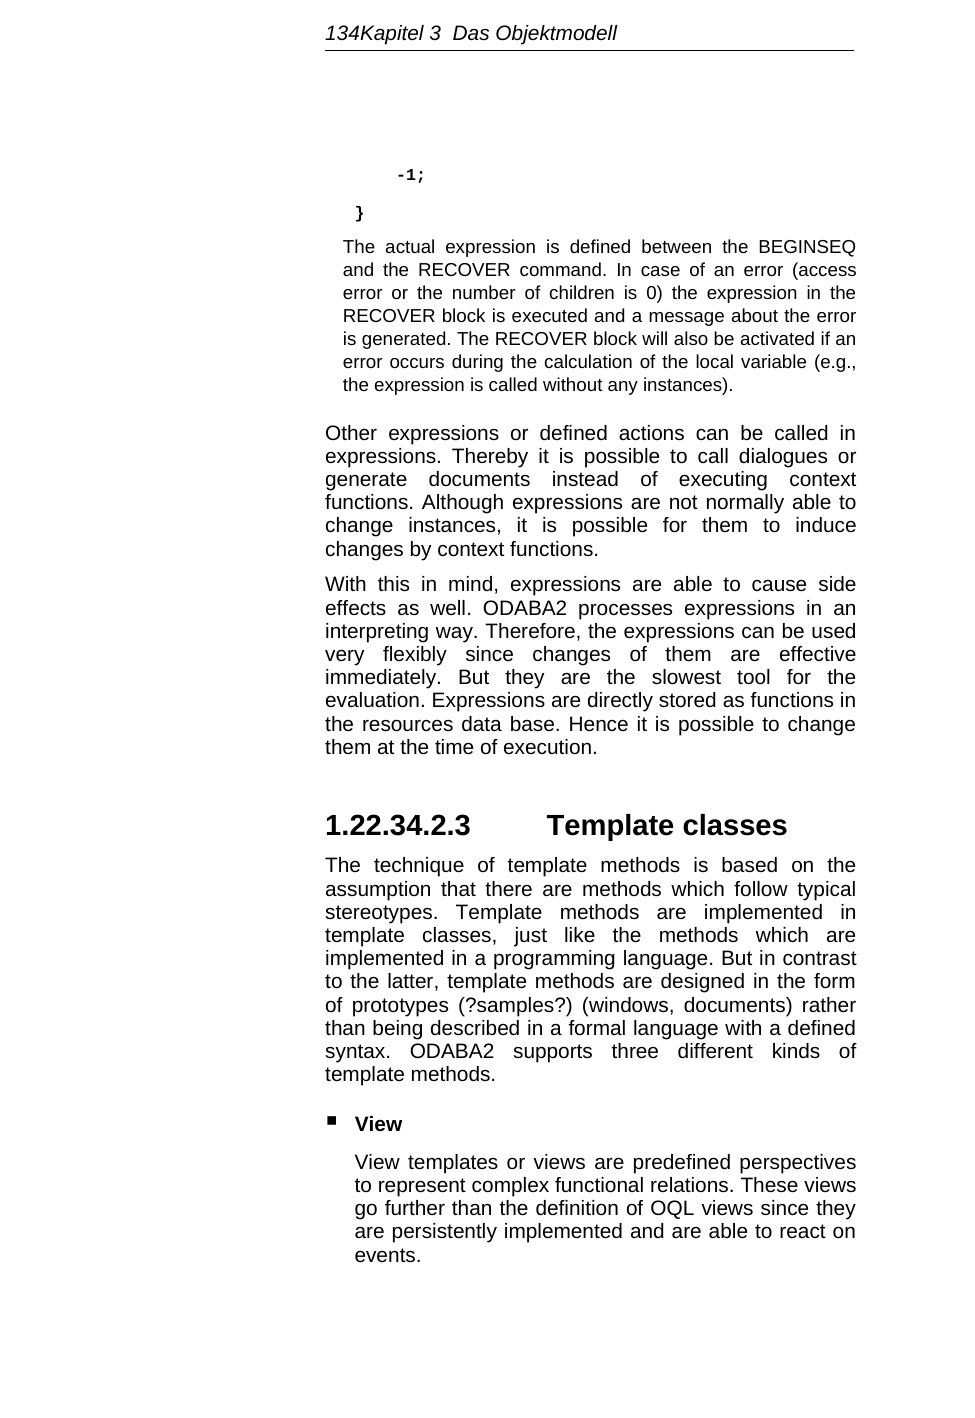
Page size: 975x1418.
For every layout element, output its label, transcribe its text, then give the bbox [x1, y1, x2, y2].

text } [354, 204, 857, 223]
text Other expressions or defined actions can be called in expressions. Thereby it is possible to call dialogues or generate documents instead of executing context functions. Although expressions are not normally able to change instances, it is possible for them to induce changes by context functions. [325, 421, 857, 560]
subtitle 4.2.3 Template classes [325, 809, 857, 841]
text The technique of template methods is based on the assumption that there are methods which follow typical stereotypes. Template methods are implemented in template classes, just like the methods which are implemented in a programming language. But in contrast to the latter, template methods are designed in the form of prototypes (?samples?) (windows, documents) rather than being described in a formal language with a defined syntax. ODABA2 supports three different kinds of template methods. [325, 854, 857, 1086]
text The actual expression is defined between the BEGINSEQ and the RECOVER command. In case of an error (access error or the number of children is 0) the expression in the RECOVER block is executed and a message about the error is generated. The RECOVER block will also be activated if an error occurs during the calculation of the local variable (e.g., the expression is called without any instances). [343, 236, 857, 396]
list View [325, 1111, 857, 1138]
text -1; [354, 167, 857, 185]
text View templates or views are predefined perspectives to represent complex functional relations. These views go further than the definition of OQL views since they are persistently implemented and are able to react on events. [354, 1150, 857, 1266]
text With this in mind, expressions are able to cause side effects as well. ODABA2 processes expressions in an interpreting way. Therefore, the expressions can be used very flexibly since changes of them are effective immediately. But they are the slowest tool for the evaluation. Expressions are directly stored as functions in the resources data base. Hence it is possible to change them at the time of execution. [325, 573, 857, 759]
